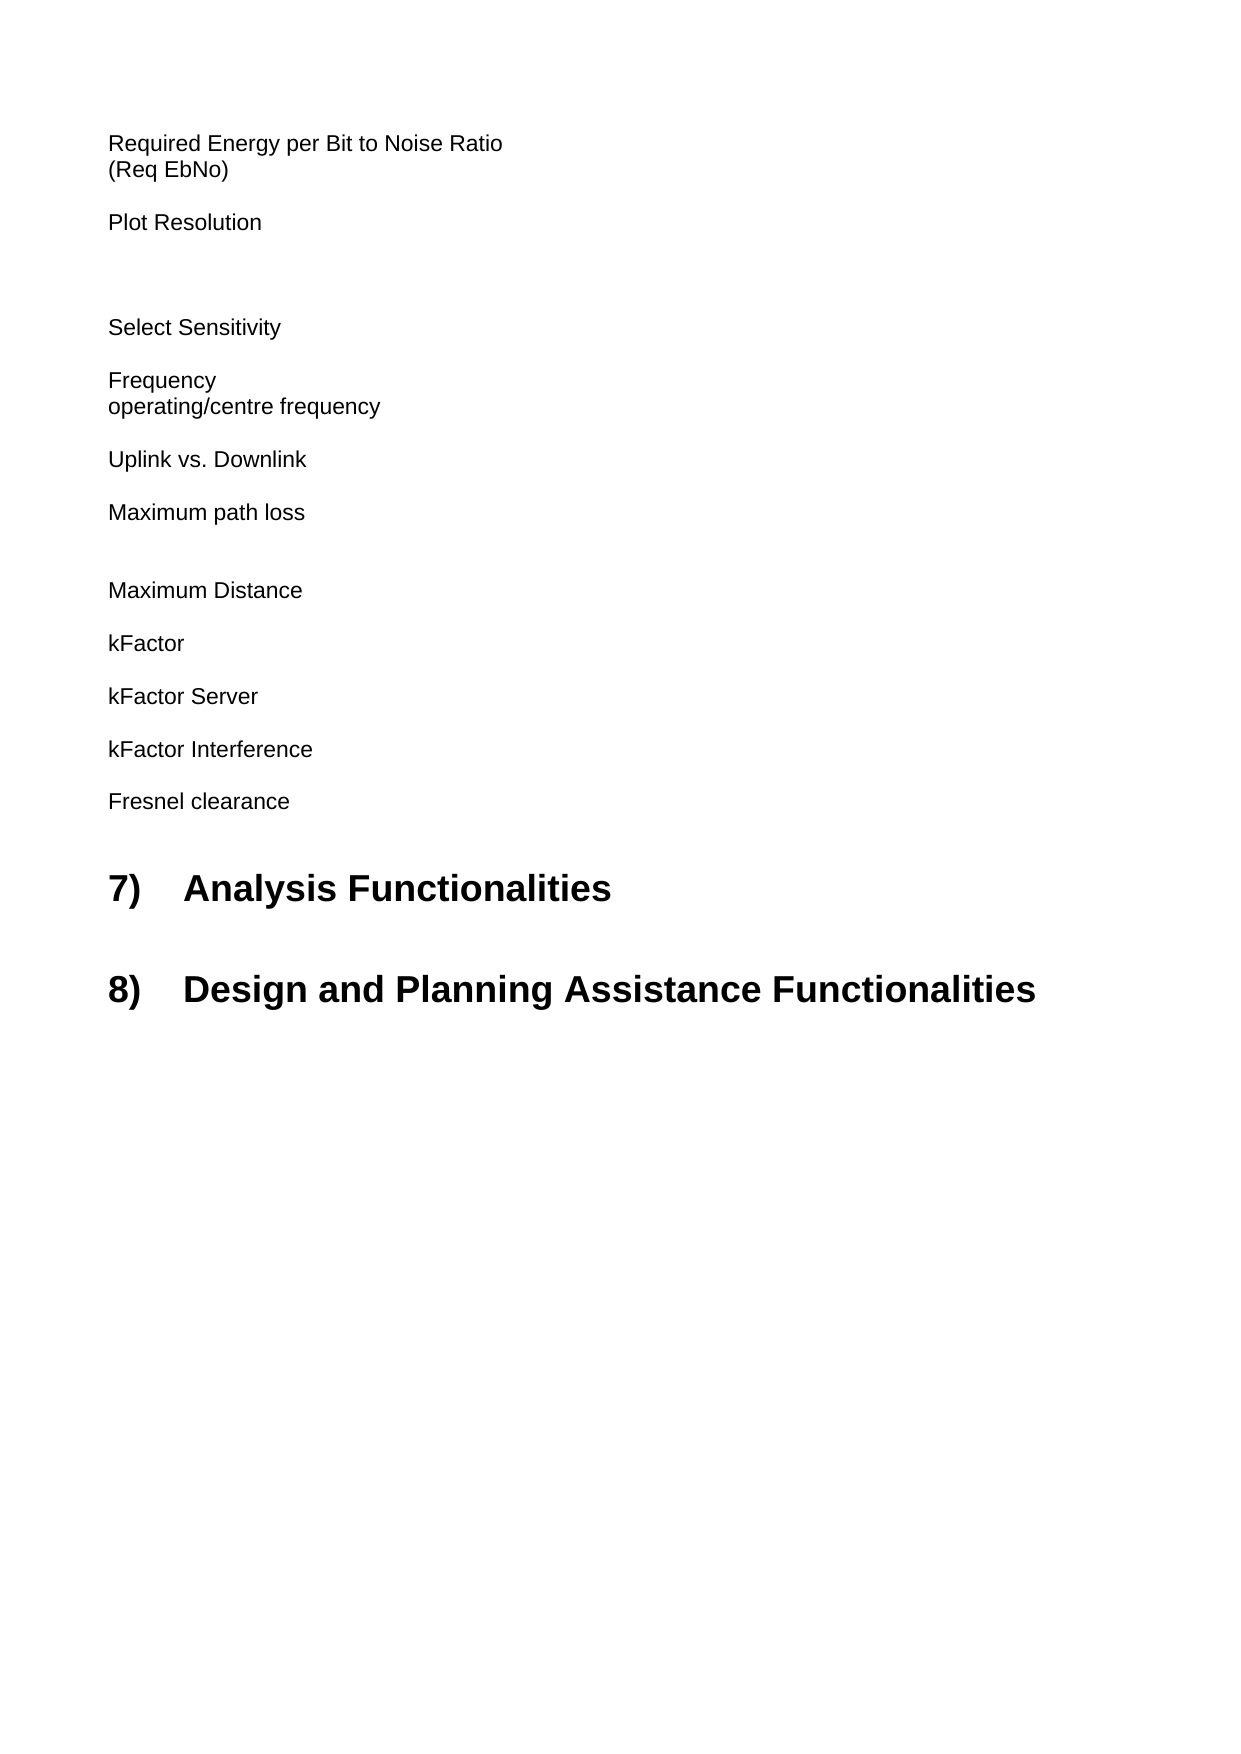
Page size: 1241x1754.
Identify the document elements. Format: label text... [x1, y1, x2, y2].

text Uplink vs. Downlink [108, 446, 1156, 472]
text Select Sensitivity [108, 314, 1156, 340]
text Frequency [108, 367, 1156, 393]
text Required Energy per Bit to Noise Ratio [108, 129, 1156, 156]
subtitle Analysis Functionalities [108, 866, 1156, 909]
text kFactor Server [108, 683, 1156, 709]
text Maximum Distance [108, 577, 1156, 604]
text kFactor Interference [108, 736, 1156, 762]
text (Req EbNo) [108, 156, 1156, 182]
subtitle Design and Planning Assistance Functionalities [108, 967, 1156, 1010]
text Fresnel clearance [108, 788, 1156, 815]
text Maximum path loss [108, 498, 1156, 525]
text kFactor [108, 630, 1156, 657]
text operating/centre frequency [108, 393, 1156, 419]
text Plot Resolution [108, 208, 1156, 235]
